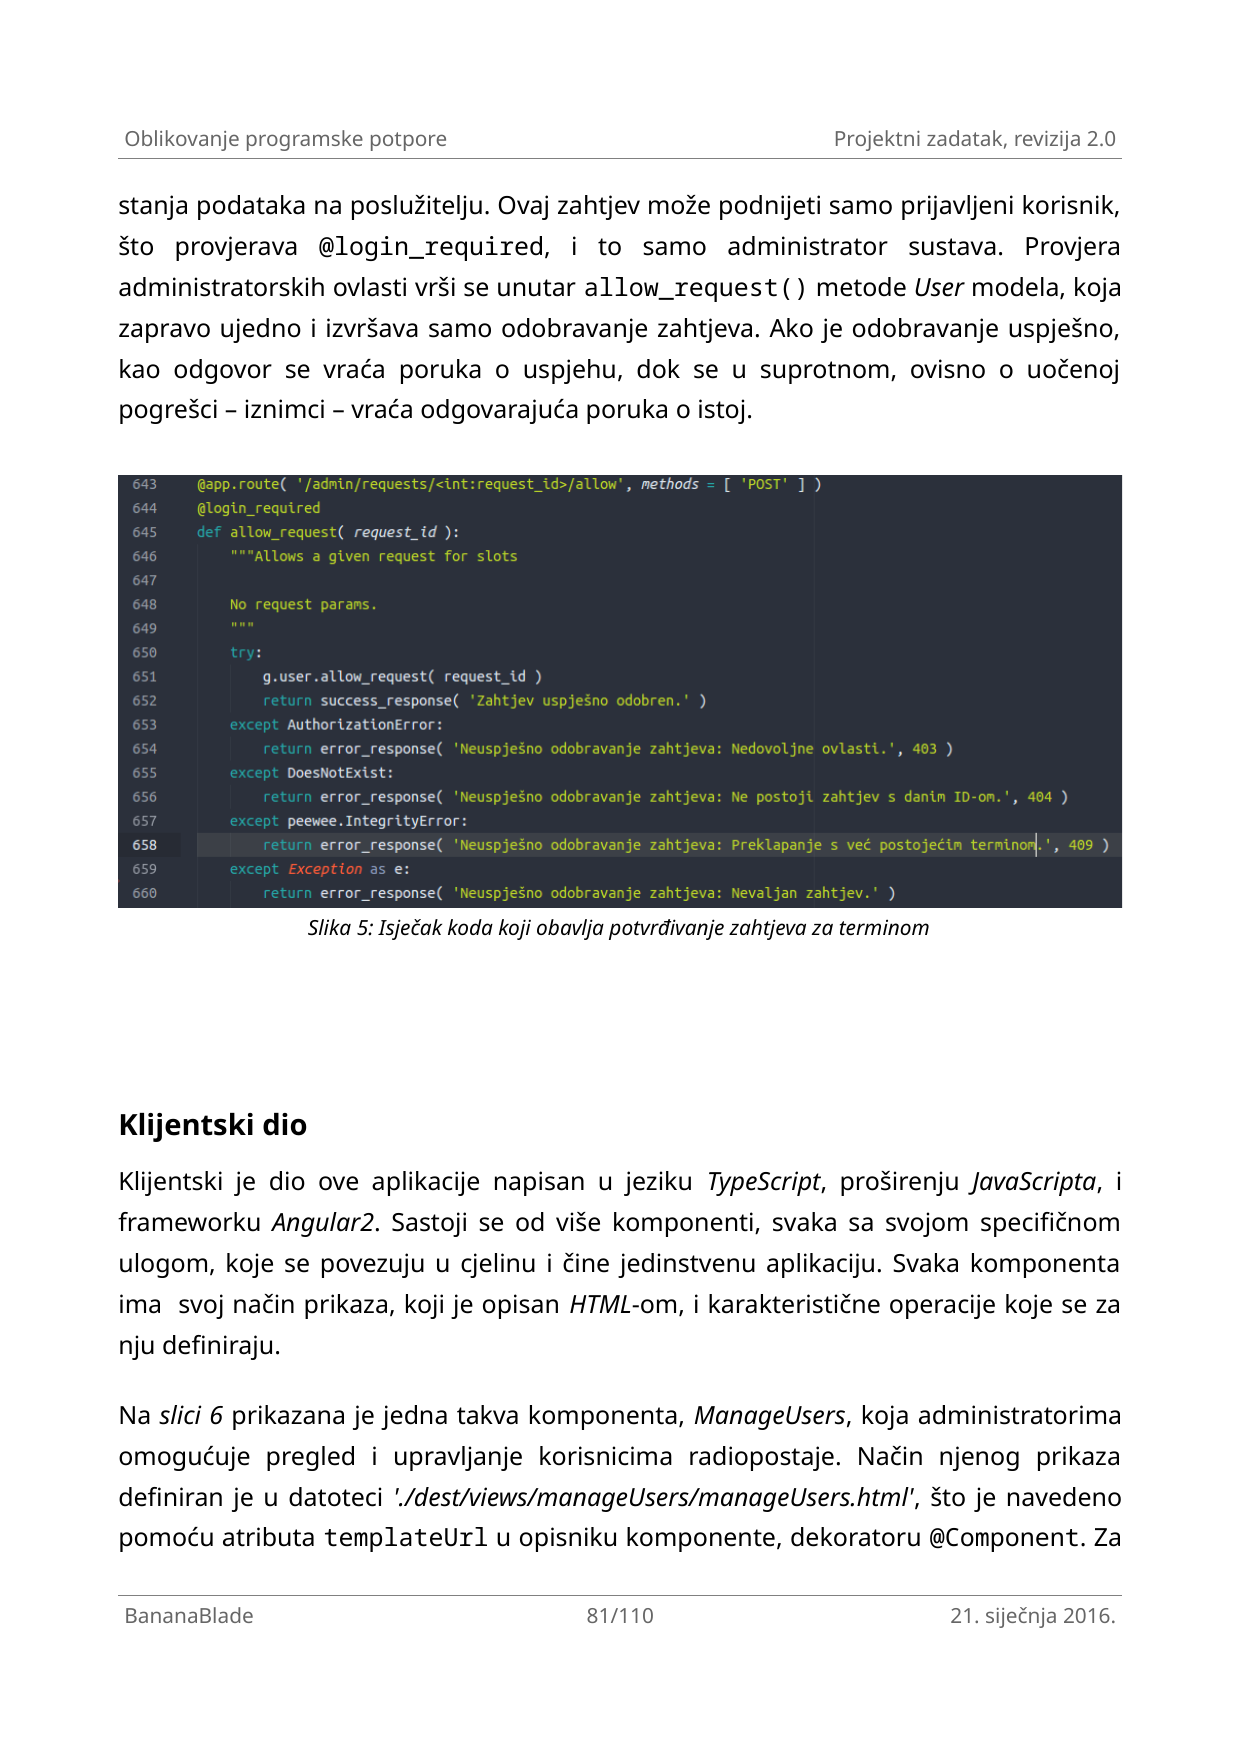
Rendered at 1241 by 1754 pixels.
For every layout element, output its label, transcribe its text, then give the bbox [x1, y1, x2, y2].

text stanja podataka na poslužitelju. Ovaj zahtjev može podnijeti samo prijavljeni korisnik, što provjerava @login_required, i to samo administrator sustava. Provjera administratorskih ovlasti vrši se unutar allow_request() metode User modela, koja zapravo ujedno i izvršava samo odobravanje zahtjeva. Ako je odobravanje uspješno, kao odgovor se vraća poruka o uspjehu, dok se u suprotnom, ovisno o uočenoj pogrešci – iznimci – vraća odgovarajuća poruka o istoj. [118, 188, 1122, 426]
text Slika 5: Isječak koda koji obavlja potvrđivanje zahtjeva za terminom [118, 908, 1122, 942]
subtitle Klijentski dio [118, 1104, 1122, 1143]
text Na slici 6 prikazana je jedna takva komponenta, ManageUsers, koja administratorima omogućuje pregled i upravljanje korisnicima radiopostaje. Način njenog prikaza definiran je u datoteci './dest/views/manageUsers/manageUsers.html', što je navedeno pomoću atributa templateUrl u opisniku komponente, dekoratoru @Component. Za [118, 1398, 1122, 1554]
text Klijentski je dio ove aplikacije napisan u jeziku TypeScript, proširenju JavaScripta, i frameworku Angular2. Sastoji se od više komponenti, svaka sa svojom specifičnom ulogom, koje se povezuju u cjelinu i čine jedinstvenu aplikaciju. Svaka komponenta ima svoj način prikaza, koji je opisan HTML-om, i karakteristične operacije koje se za nju definiraju. [118, 1164, 1122, 1361]
picture [118, 475, 1123, 908]
